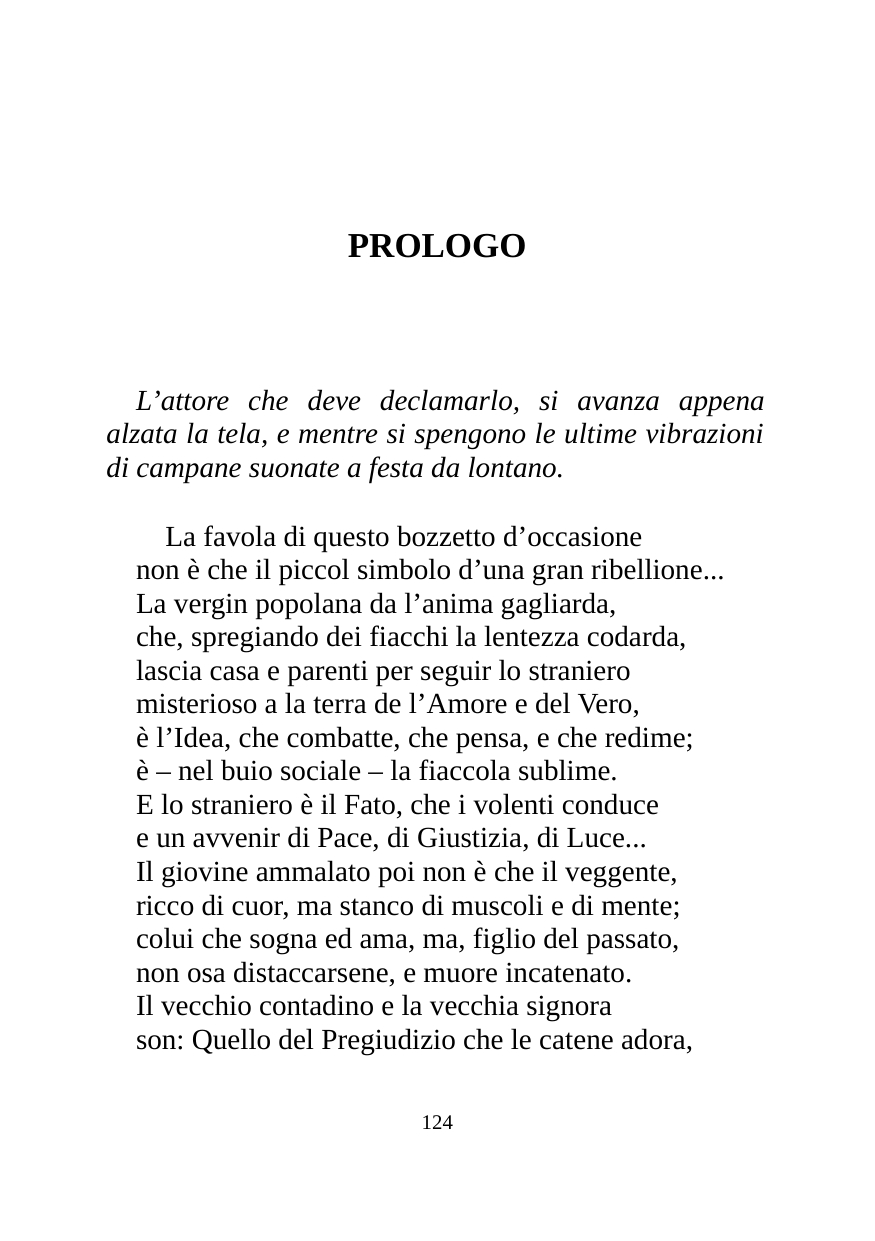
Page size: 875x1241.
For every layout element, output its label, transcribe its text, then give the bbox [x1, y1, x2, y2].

text L’attore che deve declamarlo, si avanza appena alzata la tela, e mentre si spengono le ultime vibrazioni di campane suonate a festa da lontano. [106, 383, 768, 483]
text La favola di questo bozzetto d’occasione non è che il piccol simbolo d’una gran ribellione... La vergin popolana da l’anima gagliarda, che, spregiando dei fiacchi la lentezza codarda, lascia casa e parenti per seguir lo straniero misterioso a la terra de l’Amore e del Vero, è l’Idea, che combatte, che pensa, e che redime; è – nel buio sociale – la fiaccola sublime. E lo straniero è il Fato, che i volenti conduce e un avvenir di Pace, di Giustizia, di Luce... Il giovine ammalato poi non è che il veggente, ricco di cuor, ma stanco di muscoli e di mente; colui che sogna ed ama, ma, figlio del passato, non osa distaccarsene, e muore incatenato. Il vecchio contadino e la vecchia signora son: Quello del Pregiudizio che le catene adora, [136, 519, 768, 1055]
subtitle PROLOGO [106, 224, 768, 264]
